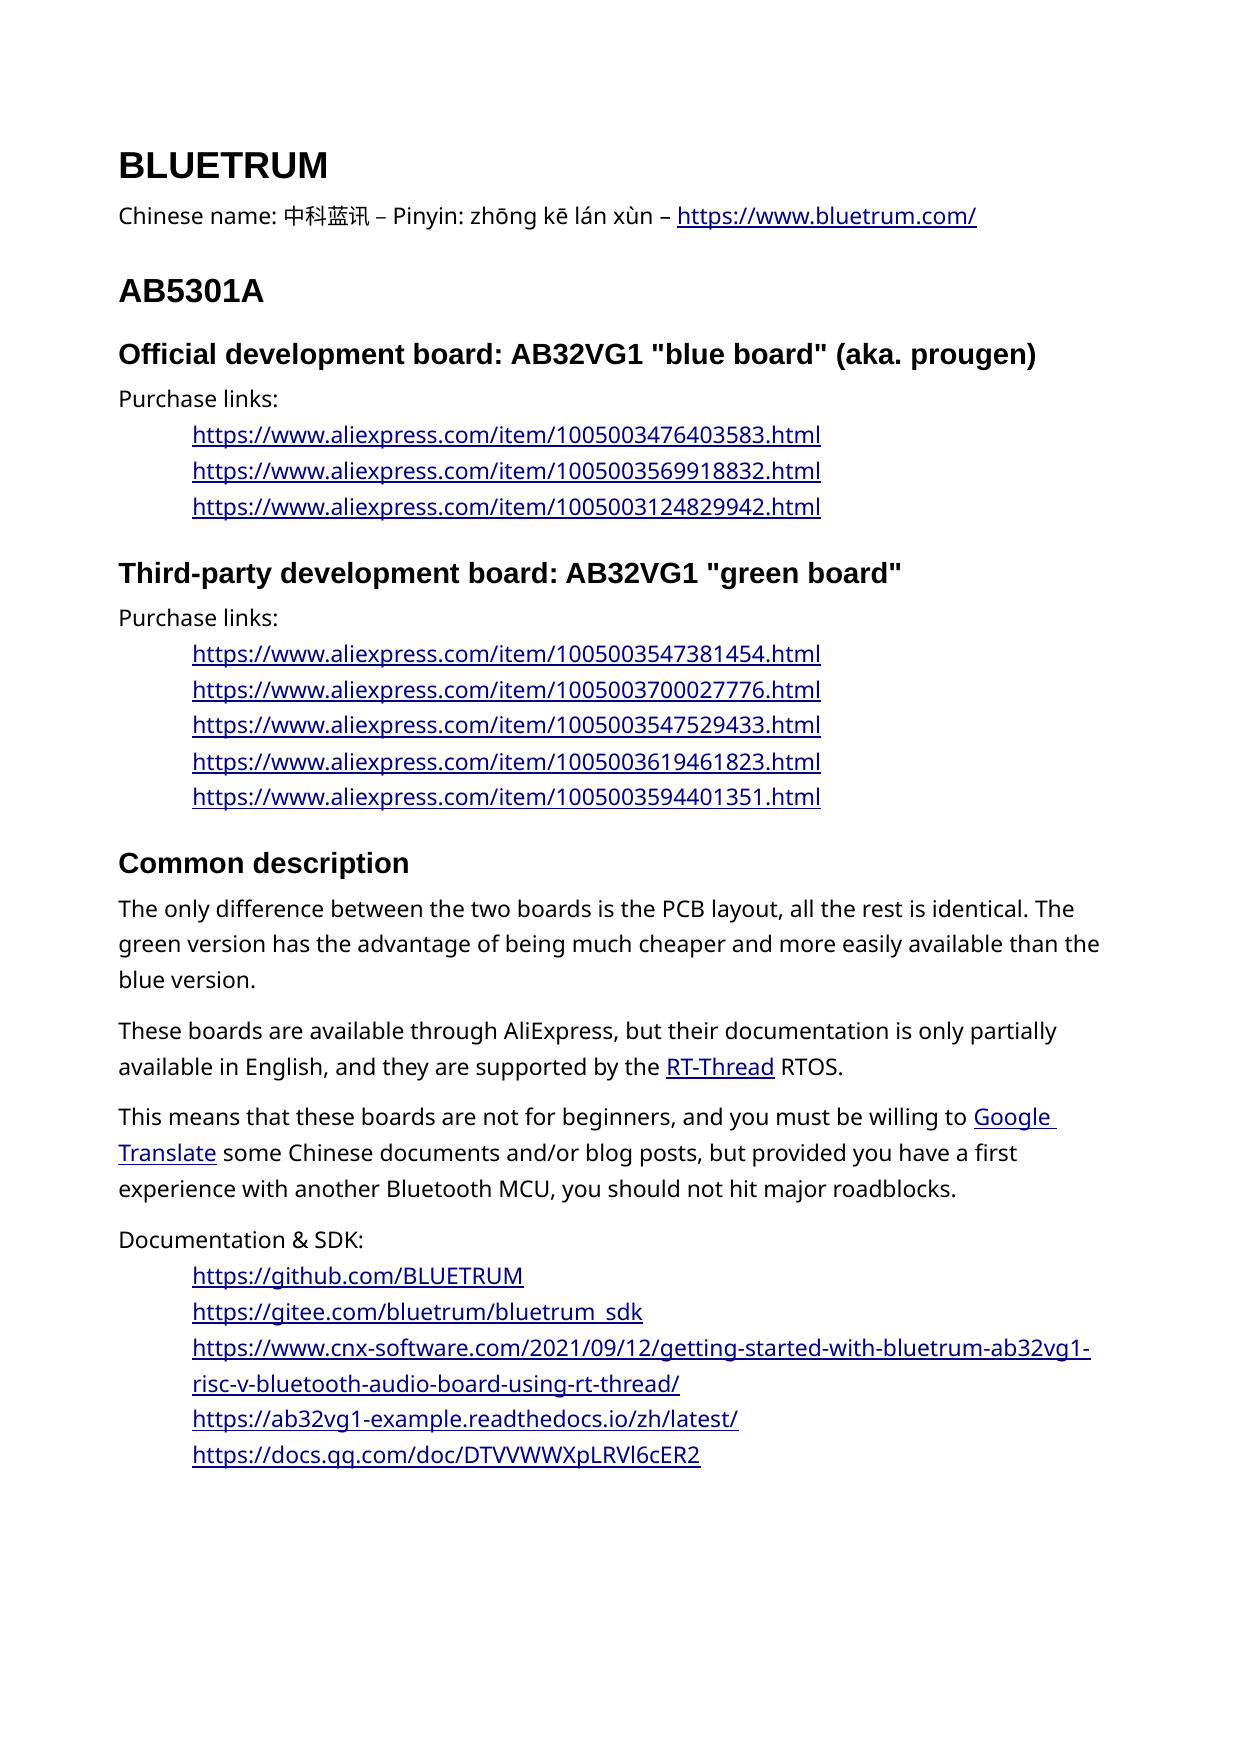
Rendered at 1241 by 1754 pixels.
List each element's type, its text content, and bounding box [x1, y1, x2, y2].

text Purchase links: [118, 602, 1122, 633]
subtitle Common description [118, 846, 1122, 880]
text https://www.cnx-software.com/2021/09/12/getting-started-with-bluetrum-ab32vg1-risc-v-bluetooth-audio-board-using-rt-thread/ [192, 1332, 1122, 1399]
text Chinese name: 中科蓝讯 – Pinyin: zhōng kē lán xùn – https://www.bluetrum.com/ [118, 199, 1122, 231]
subtitle Third-party development board: AB32VG1 "green board" [118, 556, 1122, 589]
subtitle BLUETRUM [118, 143, 1122, 186]
text https://www.aliexpress.com/item/1005003619461823.html [192, 745, 1122, 777]
text The only difference between the two boards is the PCB layout, all the rest is identical. The green version has the advantage of being much cheaper and more easily available than the blue version. [118, 892, 1122, 996]
text https://www.aliexpress.com/item/1005003124829942.html [192, 491, 1122, 522]
text https://www.aliexpress.com/item/1005003594401351.html [192, 781, 1122, 813]
text Documentation & SDK: [118, 1224, 1122, 1255]
subtitle Official development board: AB32VG1 "blue board" (aka. prougen) [118, 337, 1122, 370]
text https://www.aliexpress.com/item/1005003700027776.html [192, 673, 1122, 705]
text https://ab32vg1-example.readthedocs.io/zh/latest/ [192, 1403, 1122, 1435]
text https://docs.qq.com/doc/DTVVWWXpLRVl6cER2 [192, 1439, 1122, 1471]
text https://github.com/BLUETRUM [192, 1260, 1122, 1291]
text https://www.aliexpress.com/item/1005003547529433.html [192, 709, 1122, 741]
text https://www.aliexpress.com/item/1005003476403583.html [192, 419, 1122, 450]
text This means that these boards are not for beginners, and you must be willing to Google Translate some Chinese documents and/or blog posts, but provided you have a first experience with another Bluetooth MCU, you should not hit major roadblocks. [118, 1101, 1122, 1204]
text https://www.aliexpress.com/item/1005003547381454.html [192, 638, 1122, 669]
text These boards are available through AliExpress, but their documentation is only partially available in English, and they are supported by the RT-Thread RTOS. [118, 1015, 1122, 1082]
text https://gitee.com/bluetrum/bluetrum_sdk [192, 1296, 1122, 1327]
text Purchase links: [118, 383, 1122, 414]
subtitle AB5301A [118, 271, 1122, 309]
text https://www.aliexpress.com/item/1005003569918832.html [192, 454, 1122, 486]
